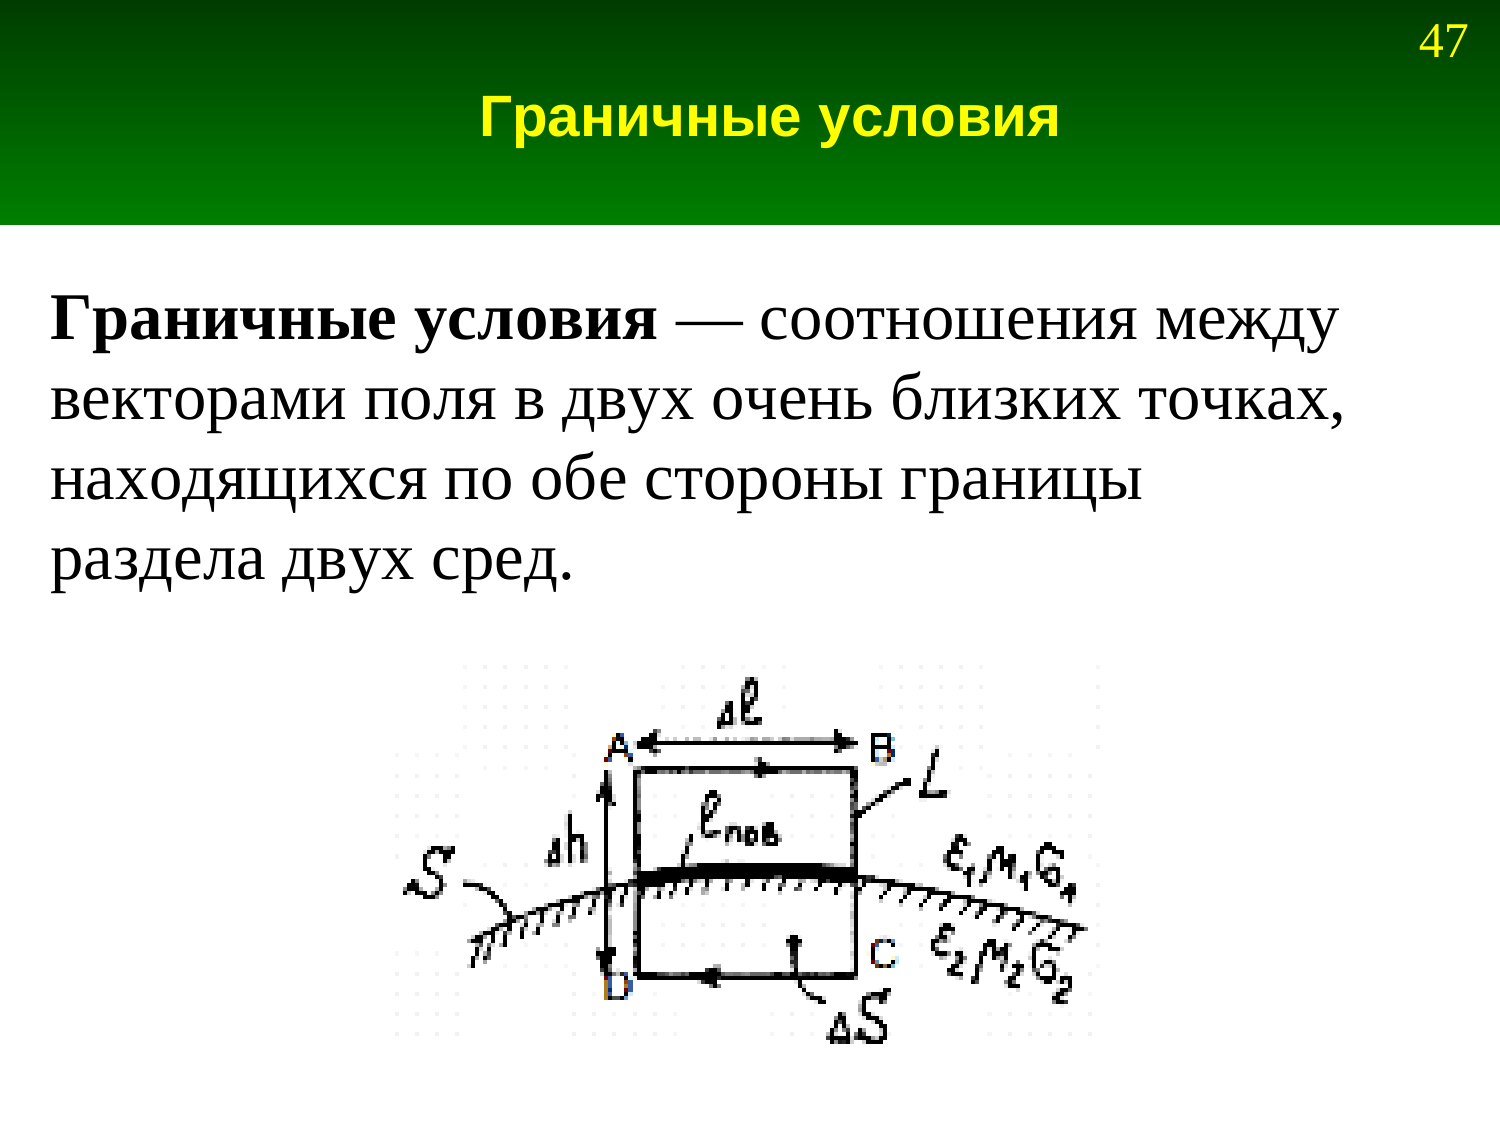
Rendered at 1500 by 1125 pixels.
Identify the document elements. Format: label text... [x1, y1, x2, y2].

picture [391, 661, 1109, 1053]
title Граничные условия [88, 18, 1453, 207]
text_box Граничные условия — соотношения между векторами поля в двух очень близких точках, находящихся по обе стороны границы раздела двух сред. [35, 265, 1371, 601]
